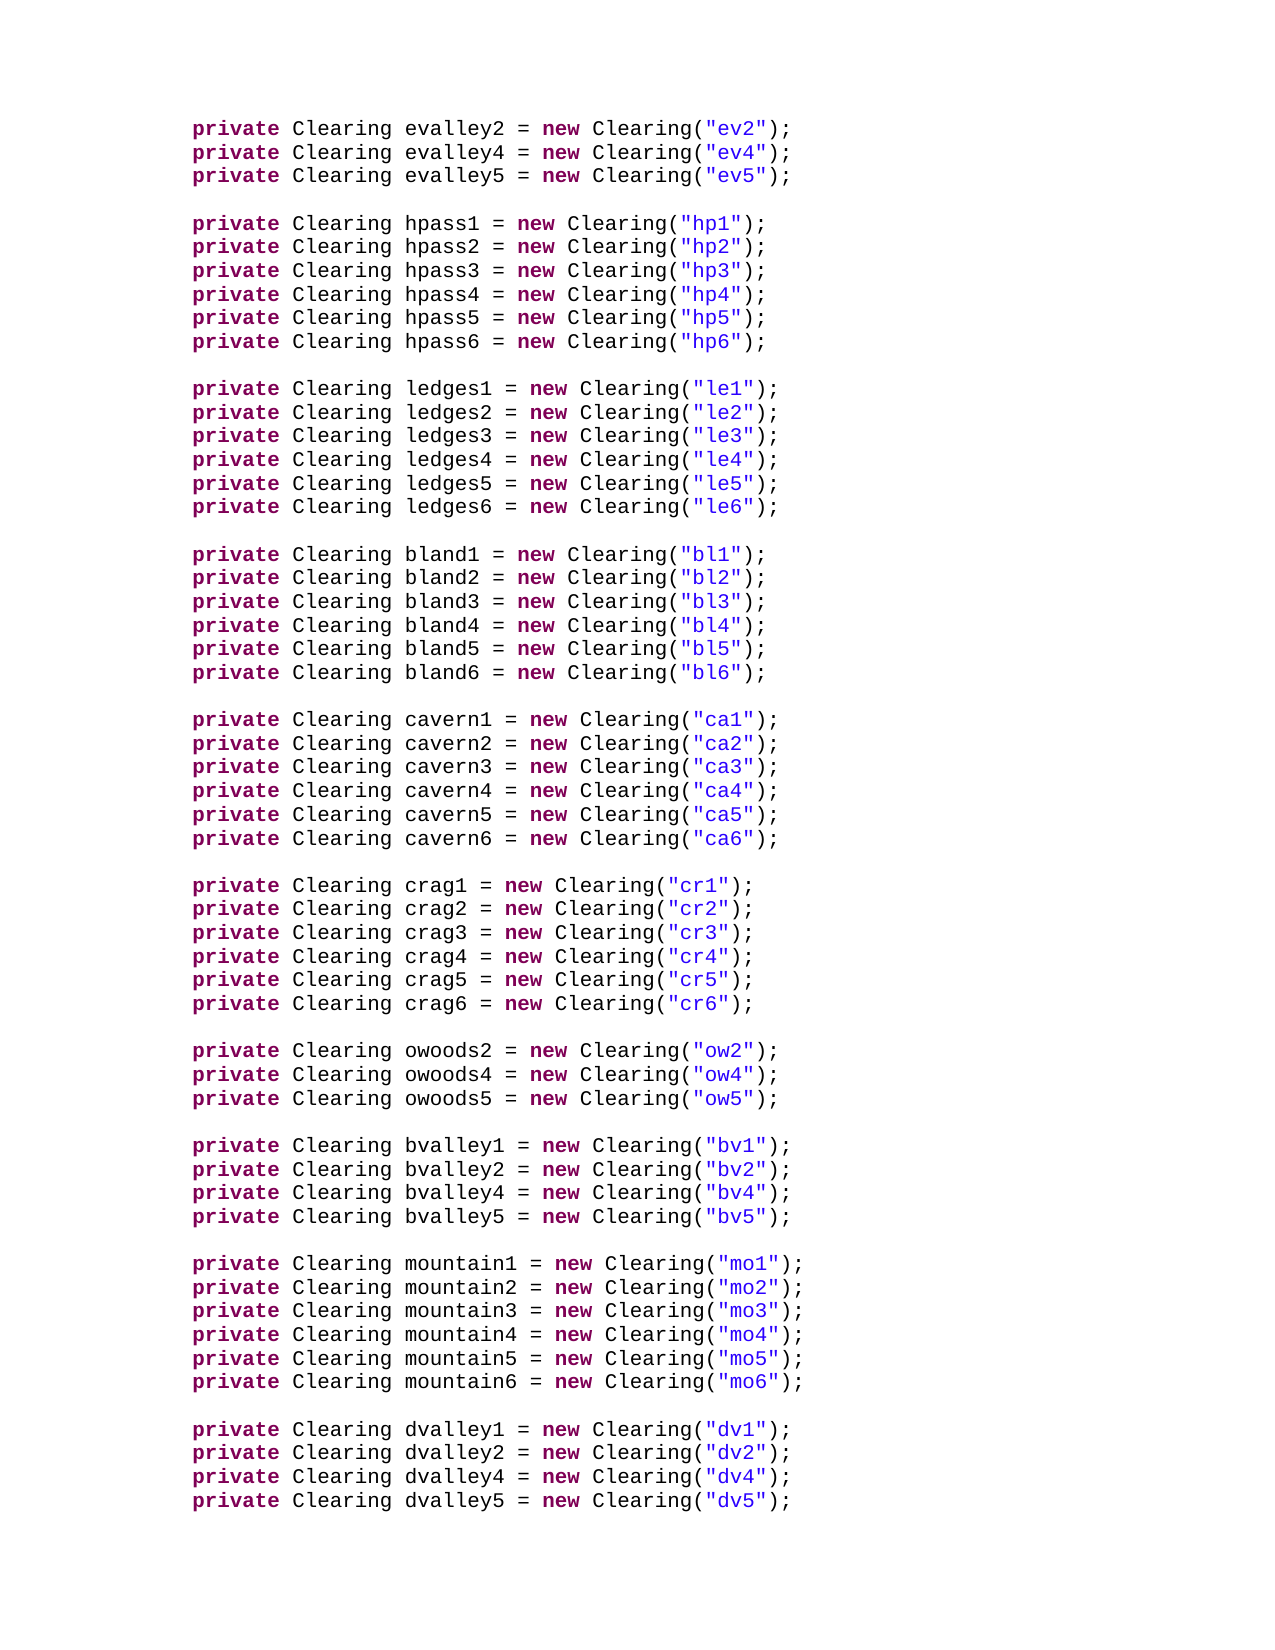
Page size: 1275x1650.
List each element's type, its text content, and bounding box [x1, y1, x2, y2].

text private Clearing hpass5 = new Clearing("hp5"); [118, 307, 1157, 331]
text private Clearing mountain4 = new Clearing("mo4"); [118, 1324, 1157, 1348]
text private Clearing bvalley2 = new Clearing("bv2"); [118, 1158, 1157, 1182]
text private Clearing hpass2 = new Clearing("hp2"); [118, 236, 1157, 260]
text private Clearing evalley2 = new Clearing("ev2"); [118, 118, 1157, 142]
text private Clearing dvalley5 = new Clearing("dv5"); [118, 1489, 1157, 1513]
text private Clearing bland3 = new Clearing("bl3"); [118, 591, 1157, 615]
text private Clearing crag2 = new Clearing("cr2"); [118, 898, 1157, 922]
text private Clearing dvalley1 = new Clearing("dv1"); [118, 1419, 1157, 1442]
text private Clearing owoods5 = new Clearing("ow5"); [118, 1088, 1157, 1111]
text private Clearing cavern1 = new Clearing("ca1"); [118, 709, 1157, 733]
text private Clearing cavern3 = new Clearing("ca3"); [118, 757, 1157, 780]
text private Clearing bvalley1 = new Clearing("bv1"); [118, 1135, 1157, 1158]
text private Clearing dvalley2 = new Clearing("dv2"); [118, 1442, 1157, 1466]
text private Clearing dvalley4 = new Clearing("dv4"); [118, 1466, 1157, 1489]
text private Clearing ledges6 = new Clearing("le6"); [118, 496, 1157, 520]
text private Clearing mountain5 = new Clearing("mo5"); [118, 1348, 1157, 1371]
text private Clearing ledges3 = new Clearing("le3"); [118, 426, 1157, 449]
text private Clearing crag1 = new Clearing("cr1"); [118, 875, 1157, 898]
text private Clearing owoods4 = new Clearing("ow4"); [118, 1064, 1157, 1088]
text private Clearing hpass6 = new Clearing("hp6"); [118, 331, 1157, 354]
text private Clearing cavern4 = new Clearing("ca4"); [118, 780, 1157, 804]
text private Clearing mountain2 = new Clearing("mo2"); [118, 1277, 1157, 1300]
text private Clearing hpass1 = new Clearing("hp1"); [118, 213, 1157, 236]
text private Clearing ledges4 = new Clearing("le4"); [118, 449, 1157, 473]
text private Clearing hpass3 = new Clearing("hp3"); [118, 260, 1157, 284]
text private Clearing evalley4 = new Clearing("ev4"); [118, 142, 1157, 165]
text private Clearing ledges5 = new Clearing("le5"); [118, 473, 1157, 496]
text private Clearing cavern2 = new Clearing("ca2"); [118, 733, 1157, 757]
text private Clearing evalley5 = new Clearing("ev5"); [118, 165, 1157, 189]
text private Clearing bland1 = new Clearing("bl1"); [118, 544, 1157, 567]
text private Clearing crag6 = new Clearing("cr6"); [118, 993, 1157, 1017]
text private Clearing crag4 = new Clearing("cr4"); [118, 946, 1157, 969]
text private Clearing bvalley5 = new Clearing("bv5"); [118, 1206, 1157, 1229]
text private Clearing crag3 = new Clearing("cr3"); [118, 922, 1157, 946]
text private Clearing bland2 = new Clearing("bl2"); [118, 567, 1157, 591]
text private Clearing owoods2 = new Clearing("ow2"); [118, 1040, 1157, 1064]
text private Clearing bland4 = new Clearing("bl4"); [118, 615, 1157, 638]
text private Clearing cavern5 = new Clearing("ca5"); [118, 804, 1157, 827]
text private Clearing hpass4 = new Clearing("hp4"); [118, 284, 1157, 307]
text private Clearing crag5 = new Clearing("cr5"); [118, 969, 1157, 993]
text private Clearing mountain3 = new Clearing("mo3"); [118, 1300, 1157, 1324]
text private Clearing mountain6 = new Clearing("mo6"); [118, 1371, 1157, 1395]
text private Clearing mountain1 = new Clearing("mo1"); [118, 1253, 1157, 1277]
text private Clearing bvalley4 = new Clearing("bv4"); [118, 1182, 1157, 1206]
text private Clearing ledges1 = new Clearing("le1"); [118, 378, 1157, 402]
text private Clearing bland5 = new Clearing("bl5"); [118, 638, 1157, 662]
text private Clearing cavern6 = new Clearing("ca6"); [118, 827, 1157, 851]
text private Clearing bland6 = new Clearing("bl6"); [118, 662, 1157, 686]
text private Clearing ledges2 = new Clearing("le2"); [118, 402, 1157, 426]
